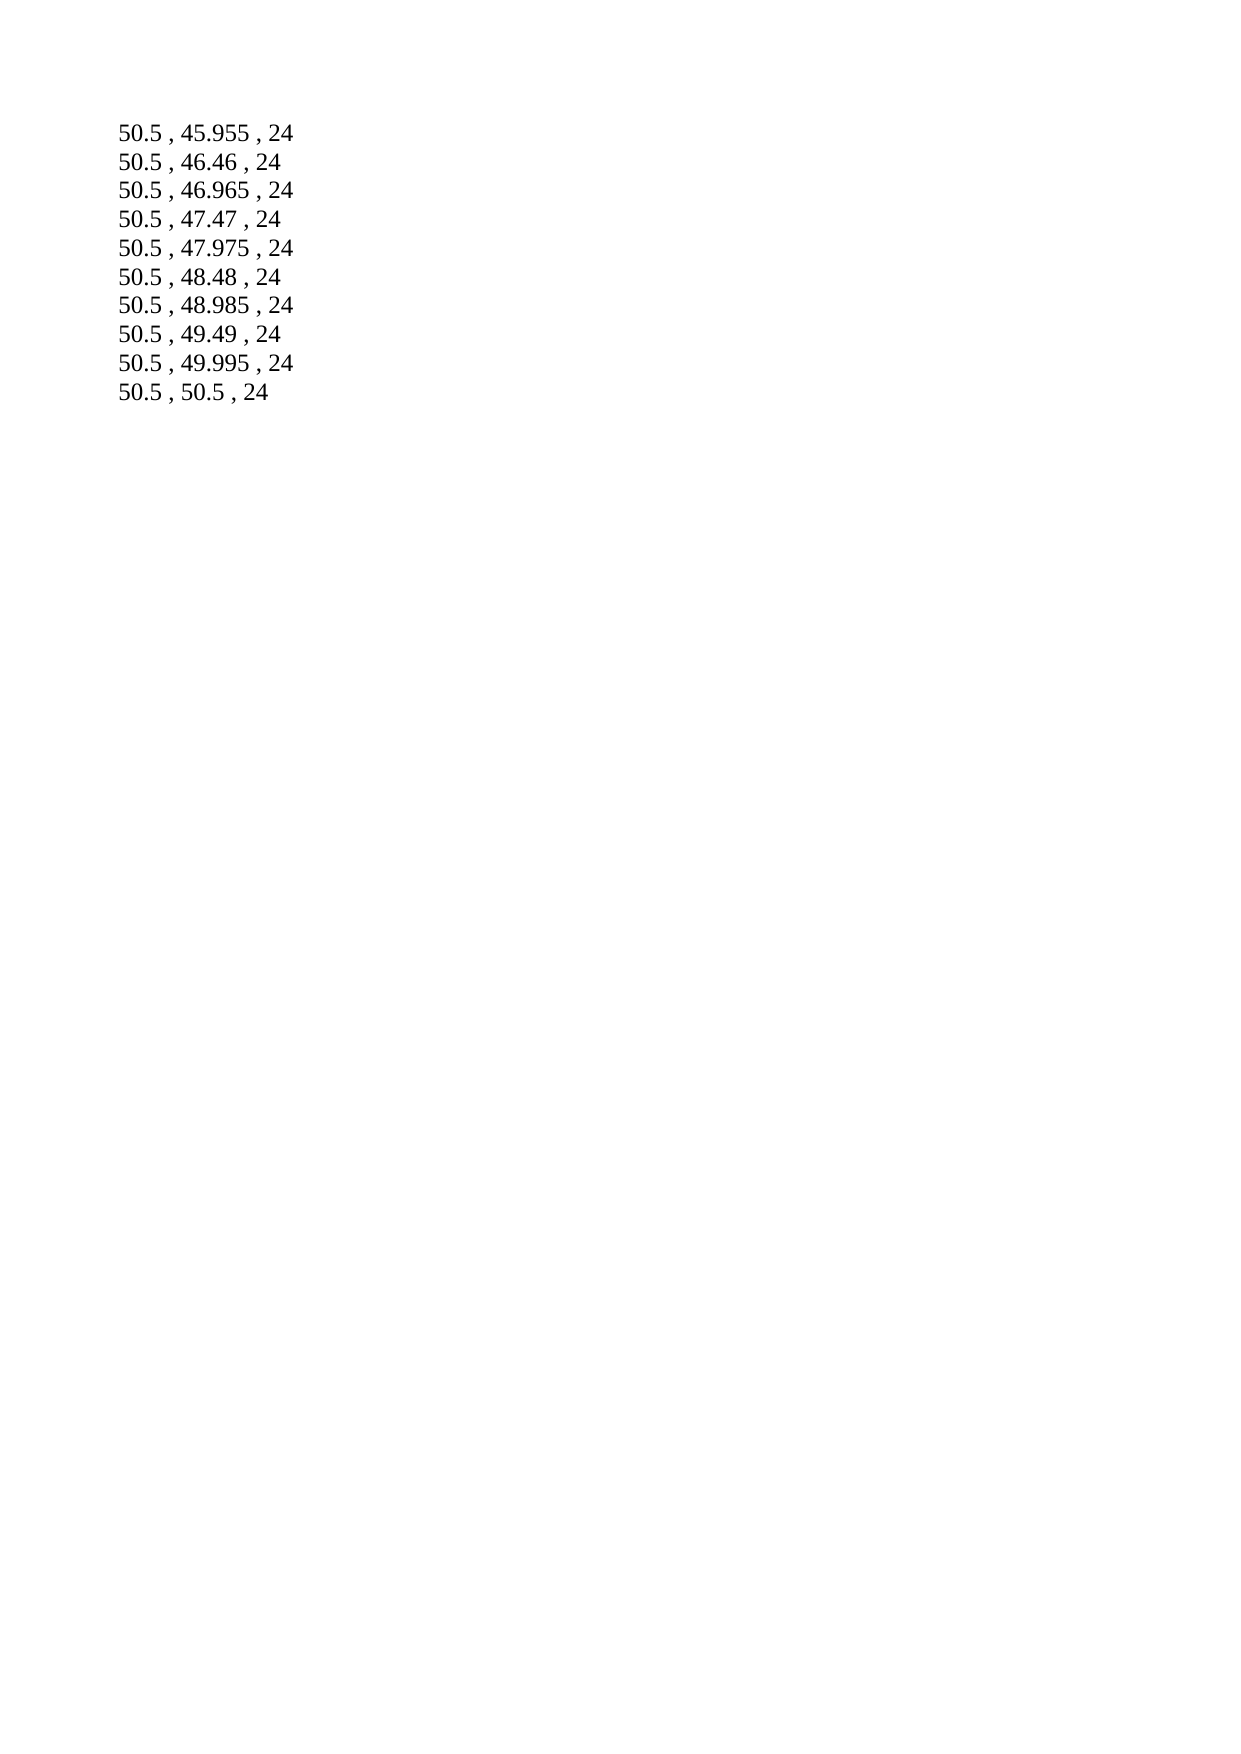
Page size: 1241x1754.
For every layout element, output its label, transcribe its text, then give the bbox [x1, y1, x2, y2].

text 50.5 , 46.46 , 24 [118, 147, 1122, 176]
text 50.5 , 45.955 , 24 [118, 118, 1122, 147]
text 50.5 , 49.49 , 24 [118, 319, 1122, 348]
text 50.5 , 46.965 , 24 [118, 176, 1122, 204]
text 50.5 , 47.47 , 24 [118, 204, 1122, 233]
text 50.5 , 48.985 , 24 [118, 291, 1122, 319]
text 50.5 , 47.975 , 24 [118, 233, 1122, 262]
text 50.5 , 49.995 , 24 [118, 348, 1122, 377]
text 50.5 , 50.5 , 24 [118, 377, 1122, 406]
text 50.5 , 48.48 , 24 [118, 262, 1122, 291]
